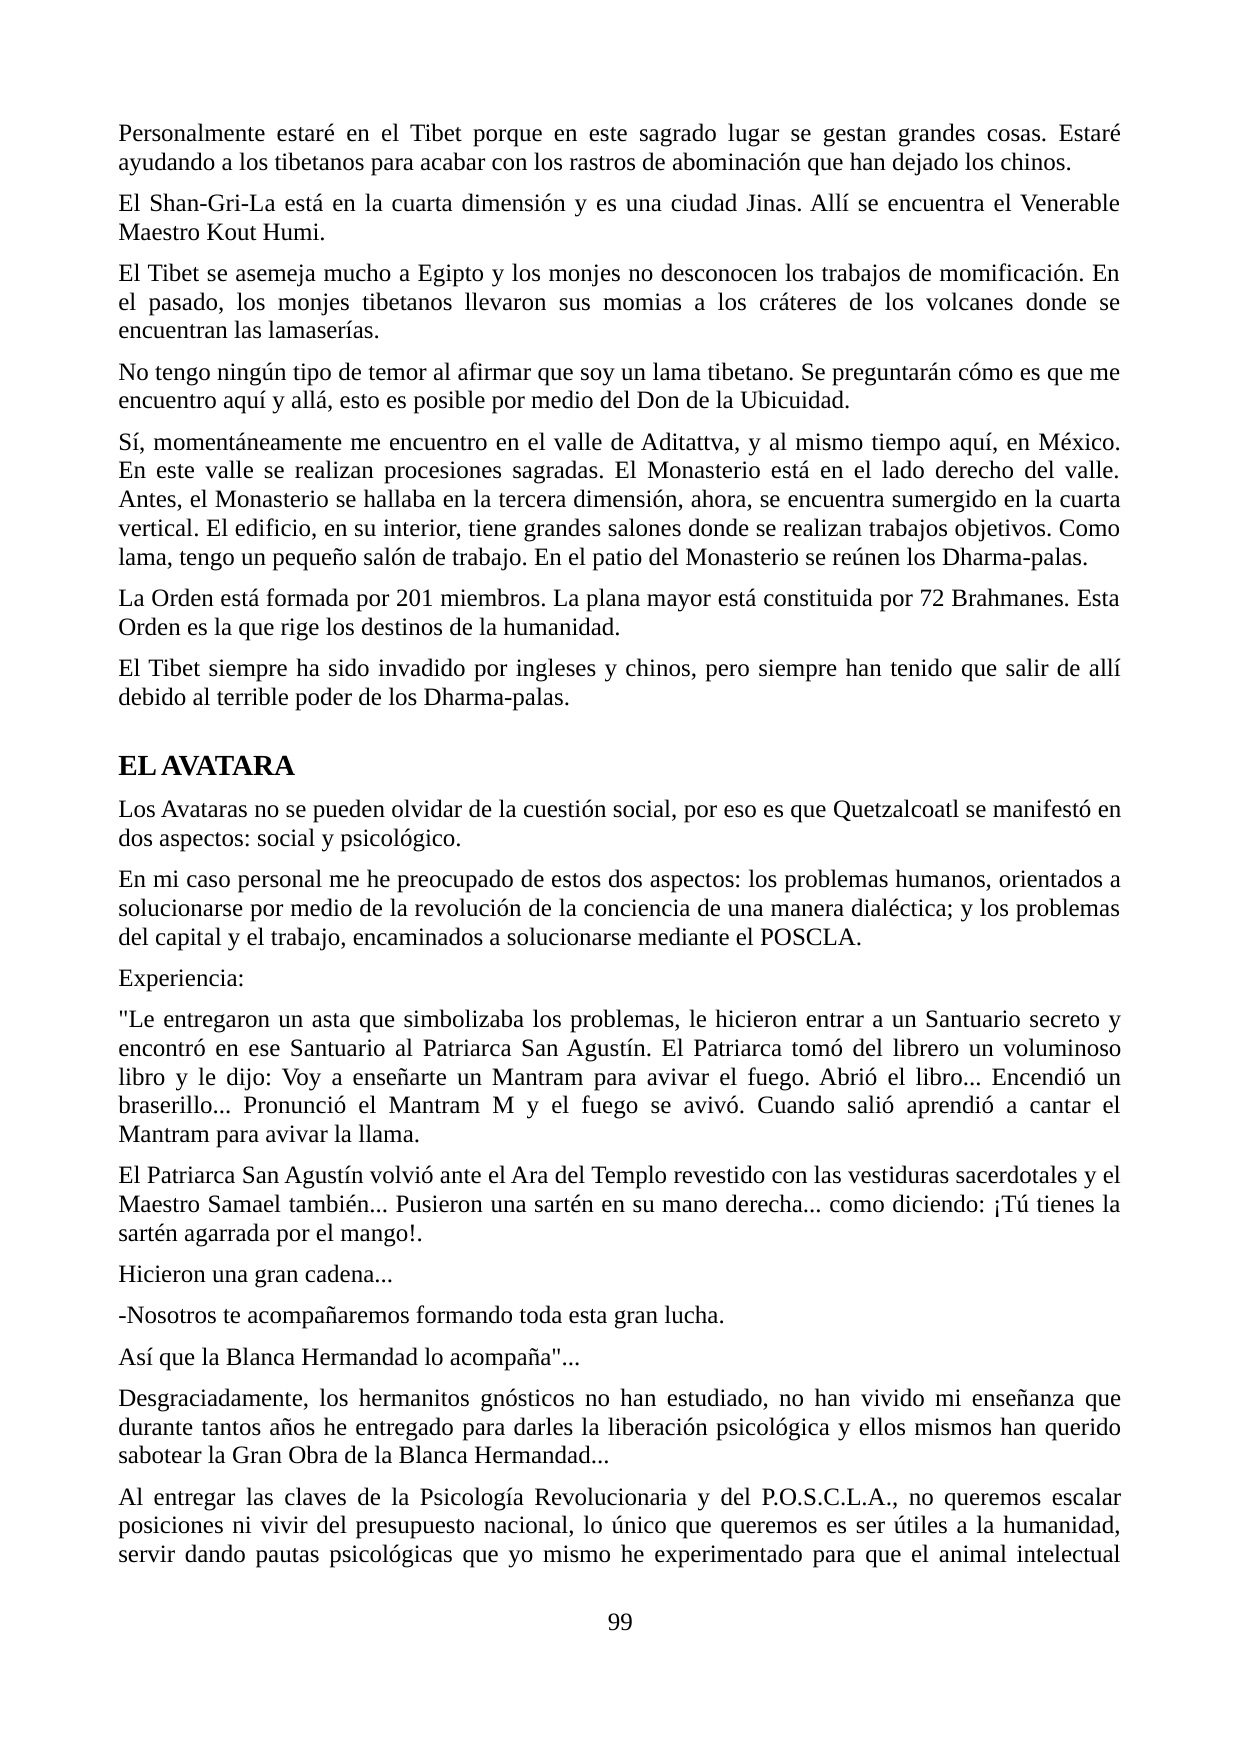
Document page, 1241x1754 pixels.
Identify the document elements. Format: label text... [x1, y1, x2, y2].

text No tengo ningún tipo de temor al afirmar que soy un lama tibetano. Se preguntarán cómo es que me encuentro aquí y allá, esto es posible por medio del Don de la Ubicuidad. [118, 357, 1122, 414]
text -Nosotros te acompañaremos formando toda esta gran lucha. [118, 1300, 1122, 1329]
text El Patriarca San Agustín volvió ante el Ara del Templo revestido con las vestiduras sacerdotales y el Maestro Samael también... Pusieron una sartén en su mano derecha... como diciendo: ¡Tú tienes la sartén agarrada por el mango!. [118, 1160, 1122, 1247]
text La Orden está formada por 201 miembros. La plana mayor está constituida por 72 Brahmanes. Esta Orden es la que rige los destinos de la humanidad. [118, 583, 1122, 641]
text El Tibet siempre ha sido invadido por ingleses y chinos, pero siempre han tenido que salir de allí debido al terrible poder de los Dharma-palas. [118, 653, 1122, 711]
text El Tibet se asemeja mucho a Egipto y los monjes no desconocen los trabajos de momificación. En el pasado, los monjes tibetanos llevaron sus momias a los cráteres de los volcanes donde se encuentran las lamaserías. [118, 258, 1122, 344]
text Sí, momentáneamente me encuentro en el valle de Aditattva, y al mismo tiempo aquí, en México. En este valle se realizan procesiones sagradas. El Monasterio está en el lado derecho del valle. Antes, el Monasterio se hallaba en la tercera dimensión, ahora, se encuentra sumergido en la cuarta vertical. El edificio, en su interior, tiene grandes salones donde se realizan trabajos objetivos. Como lama, tengo un pequeño salón de trabajo. En el patio del Monasterio se reúnen los Dharma-palas. [118, 427, 1122, 571]
text Al entregar las claves de la Psicología Revolucionaria y del P.O.S.C.L.A., no queremos escalar posiciones ni vivir del presupuesto nacional, lo único que queremos es ser útiles a la humanidad, servir dando pautas psicológicas que yo mismo he experimentado para que el animal intelectual [118, 1482, 1122, 1568]
text En mi caso personal me he preocupado de estos dos aspectos: los problemas humanos, orientados a solucionarse por medio de la revolución de la conciencia de una manera dialéctica; y los problemas del capital y el trabajo, encaminados a solucionarse mediante el POSCLA. [118, 864, 1122, 950]
text Experiencia: [118, 963, 1122, 992]
text Los Avataras no se pueden olvidar de la cuestión social, por eso es que Quetzalcoatl se manifestó en dos aspectos: social y psicológico. [118, 794, 1122, 852]
text El Shan-Gri-La está en la cuarta dimensión y es una ciudad Jinas. Allí se encuentra el Venerable Maestro Kout Humi. [118, 188, 1122, 246]
text Personalmente estaré en el Tibet porque en este sagrado lugar se gestan grandes cosas. Estaré ayudando a los tibetanos para acabar con los rastros de abominación que han dejado los chinos. [118, 118, 1122, 176]
subtitle EL AVATARA [118, 748, 1122, 782]
text "Le entregaron un asta que simbolizaba los problemas, le hicieron entrar a un Santuario secreto y encontró en ese Santuario al Patriarca San Agustín. El Patriarca tomó del librero un voluminoso libro y le dijo: Voy a enseñarte un Mantram para avivar el fuego. Abrió el libro... Encendió un braserillo... Pronunció el Mantram M y el fuego se avivó. Cuando salió aprendió a cantar el Mantram para avivar la llama. [118, 1004, 1122, 1148]
text Así que la Blanca Hermandad lo acompaña"... [118, 1342, 1122, 1370]
text Desgraciadamente, los hermanitos gnósticos no han estudiado, no han vivido mi enseñanza que durante tantos años he entregado para darles la liberación psicológica y ellos mismos han querido sabotear la Gran Obra de la Blanca Hermandad... [118, 1383, 1122, 1469]
text Hicieron una gran cadena... [118, 1259, 1122, 1288]
